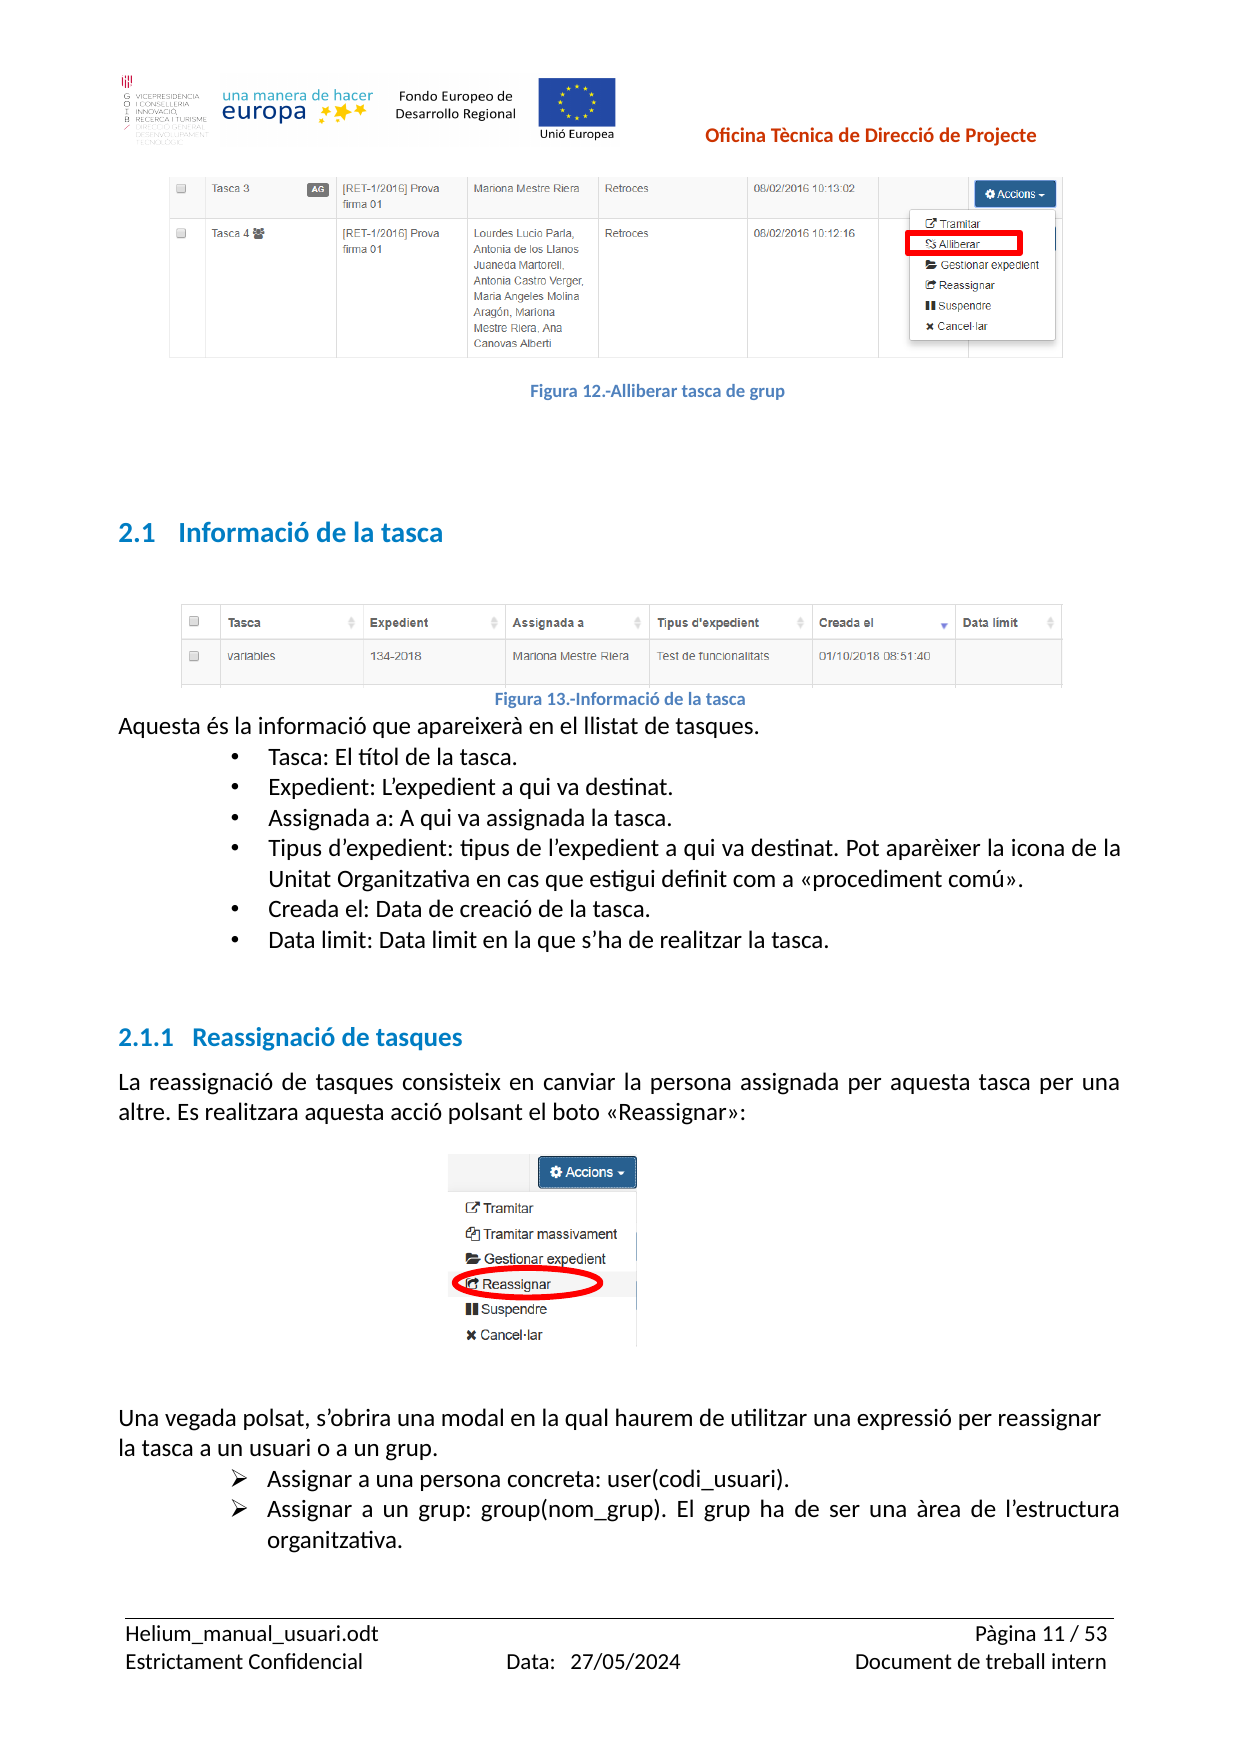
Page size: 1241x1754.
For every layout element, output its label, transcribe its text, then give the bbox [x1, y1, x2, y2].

text Una vegada polsat, s’obrira una modal en la qual haurem de utilitzar una expressió per reassignar la tasca a un usuari o a un grup. [118, 1402, 1122, 1463]
subtitle Informació de la tasca [118, 514, 1122, 549]
list Tipus d’expedient: tipus de l’expedient a qui va destinat. Pot aparèixer la icona de la Unitat Organitzativa en cas que estigui definit com a «procediment comú». [231, 832, 1122, 893]
list Expedient: L’expedient a qui va destinat. [231, 771, 1122, 802]
text Figura 12.-Alliberar tasca de grup [193, 379, 1122, 402]
list Tasca: El títol de la tasca. [231, 741, 1122, 771]
list Data limit: Data limit en la que s’ha de realitzar la tasca. [231, 924, 1122, 954]
picture [162, 177, 1063, 358]
picture [118, 73, 213, 147]
text Aquesta és la informació que apareixerà en el llistat de tasques. [118, 710, 1122, 741]
subtitle Reassignació de tasques [118, 1020, 1122, 1053]
list Assignada a: A qui va assignada la tasca. [231, 802, 1122, 832]
picture [219, 73, 621, 147]
list Assignar a una persona concreta: user(codi_usuari). [229, 1463, 1122, 1493]
picture [447, 1154, 637, 1347]
text La reassignació de tasques consisteix en canviar la persona assignada per aquesta tasca per una altre. Es realitzara aquesta acció polsant el boto «Reassignar»: [118, 1066, 1122, 1127]
picture [177, 603, 1063, 688]
text Figura 13.-Informació de la tasca [118, 687, 1122, 710]
list Creada el: Data de creació de la tasca. [231, 893, 1122, 924]
list Assignar a un grup: group(nom_grup). El grup ha de ser una àrea de l’estructura organitzativa. [229, 1493, 1122, 1554]
